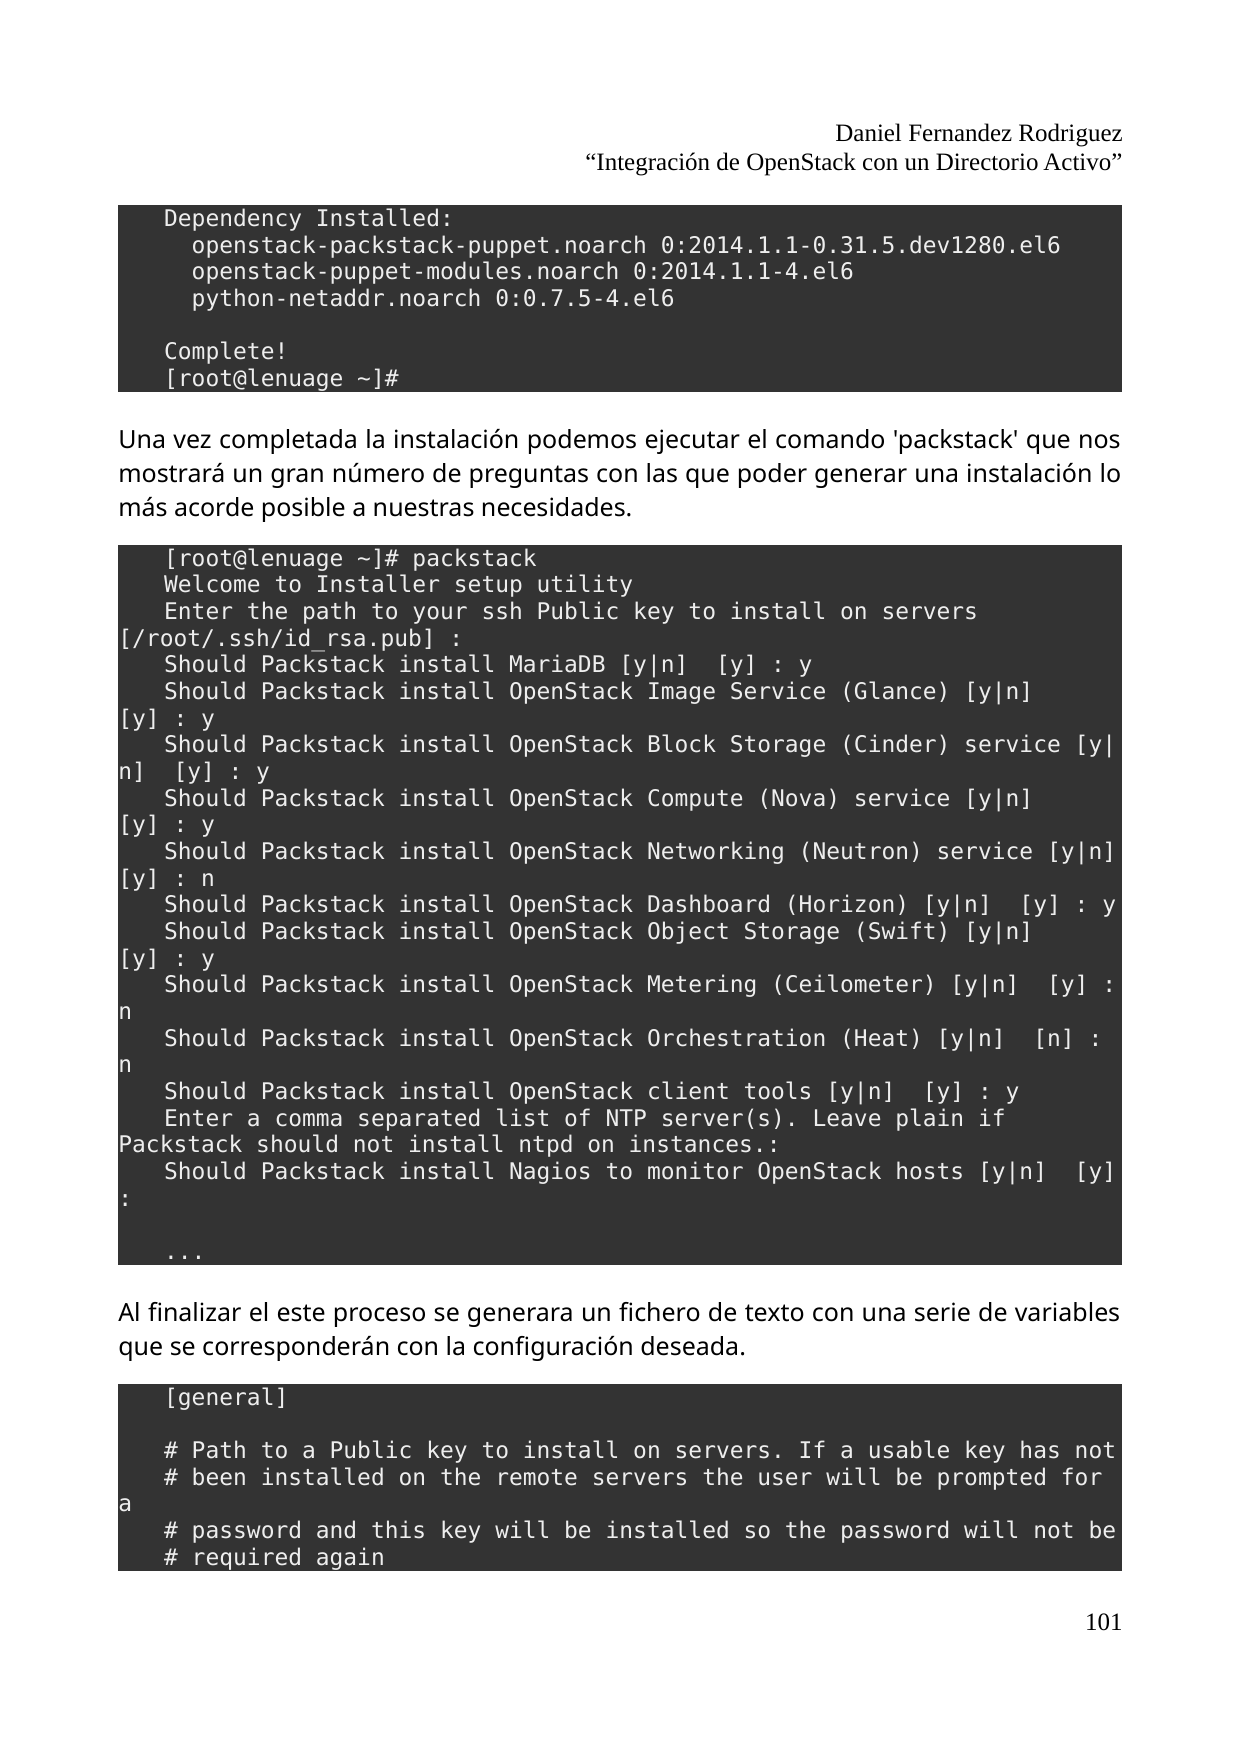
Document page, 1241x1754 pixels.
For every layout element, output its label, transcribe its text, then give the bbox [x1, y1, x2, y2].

text [general] [118, 1384, 1122, 1411]
text [root@lenuage ~]# [118, 365, 1122, 392]
text Complete! [118, 338, 1122, 365]
text Should Packstack install OpenStack Block Storage (Cinder) service [y|n] [y] : y [118, 732, 1122, 785]
text # password and this key will be installed so the password will not be [118, 1517, 1122, 1544]
text Should Packstack install OpenStack Image Service (Glance) [y|n] [y] : y [118, 678, 1122, 732]
text ... [118, 1238, 1122, 1265]
text openstack-puppet-modules.noarch 0:2014.1.1-4.el6 [118, 258, 1122, 285]
text # been installed on the remote servers the user will be prompted for a [118, 1464, 1122, 1517]
text # required again [118, 1544, 1122, 1571]
text python-netaddr.noarch 0:0.7.5-4.el6 [118, 285, 1122, 312]
text Should Packstack install OpenStack Orchestration (Heat) [y|n] [n] : n [118, 1025, 1122, 1078]
text Should Packstack install OpenStack Networking (Neutron) service [y|n] [y] : n [118, 838, 1122, 892]
text openstack-packstack-puppet.noarch 0:2014.1.1-0.31.5.dev1280.el6 [118, 232, 1122, 258]
text Enter the path to your ssh Public key to install on servers [/root/.ssh/id_rsa.pub] : [118, 598, 1122, 652]
text Al finalizar el este proceso se generara un fichero de texto con una serie de variables que se corresponderán con la configuración deseada. [118, 1295, 1122, 1363]
text Should Packstack install OpenStack Dashboard (Horizon) [y|n] [y] : y [118, 892, 1122, 918]
text Should Packstack install MariaDB [y|n] [y] : y [118, 652, 1122, 678]
text Should Packstack install Nagios to monitor OpenStack hosts [y|n] [y] : [118, 1158, 1122, 1212]
text Una vez completada la instalación podemos ejecutar el comando 'packstack' que nos mostrará un gran número de preguntas con las que poder generar una instalación lo más acorde posible a nuestras necesidades. [118, 422, 1122, 524]
text [root@lenuage ~]# packstack [118, 545, 1122, 572]
text Welcome to Installer setup utility [118, 572, 1122, 598]
text # Path to a Public key to install on servers. If a usable key has not [118, 1437, 1122, 1464]
text Should Packstack install OpenStack Compute (Nova) service [y|n] [y] : y [118, 785, 1122, 838]
text Enter a comma separated list of NTP server(s). Leave plain if Packstack should not install ntpd on instances.: [118, 1105, 1122, 1158]
text Dependency Installed: [118, 205, 1122, 232]
text Should Packstack install OpenStack Metering (Ceilometer) [y|n] [y] : n [118, 972, 1122, 1025]
text Should Packstack install OpenStack Object Storage (Swift) [y|n] [y] : y [118, 918, 1122, 972]
text Should Packstack install OpenStack client tools [y|n] [y] : y [118, 1078, 1122, 1105]
